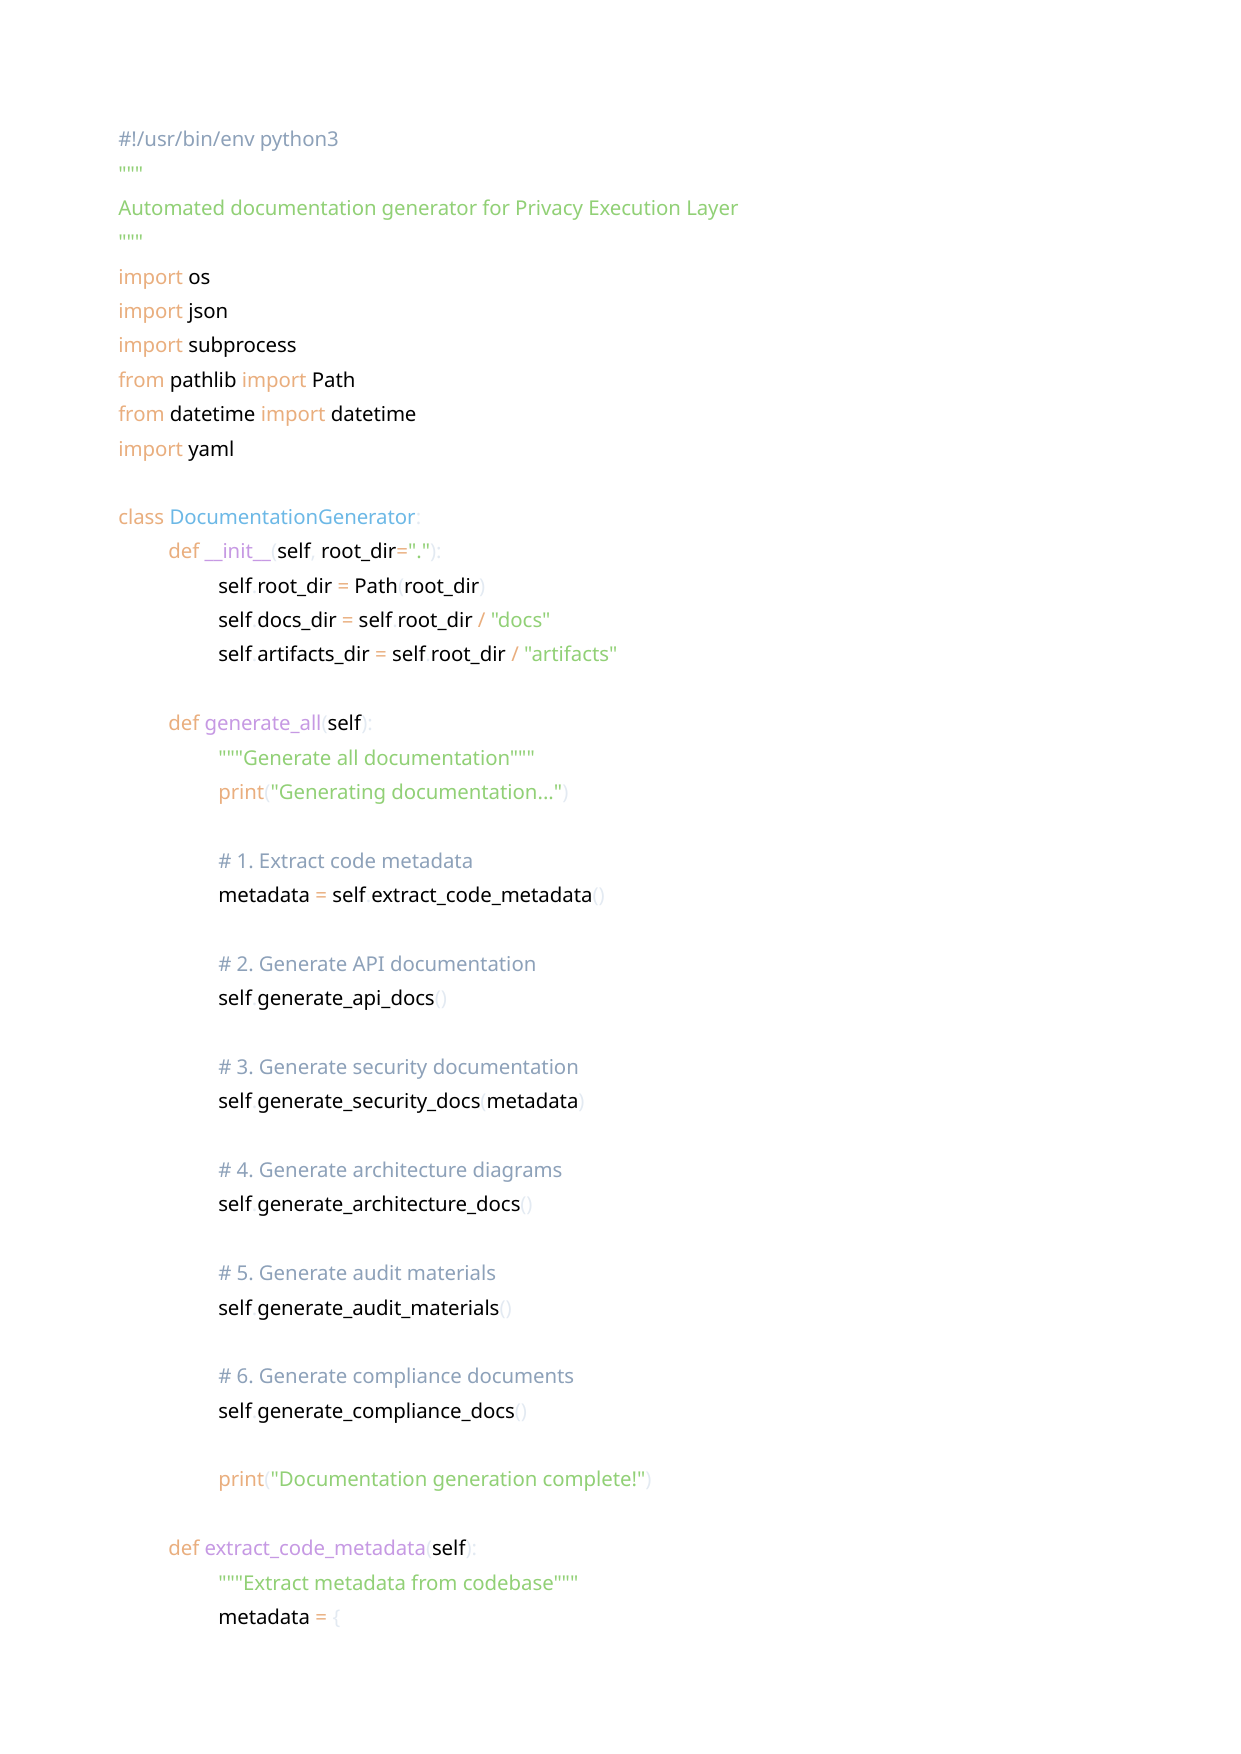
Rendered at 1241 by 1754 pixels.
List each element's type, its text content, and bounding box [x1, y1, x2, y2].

text # 5. Generate audit materials [118, 1252, 1122, 1287]
text self.root_dir = Path(root_dir) [118, 565, 1122, 599]
text from pathlib import Path [118, 359, 1122, 393]
text """Generate all documentation""" [118, 737, 1122, 771]
text print("Documentation generation complete!") [118, 1459, 1122, 1493]
text Automated documentation generator for Privacy Execution Layer [118, 187, 1122, 221]
text #!/usr/bin/env python3 [118, 118, 1122, 152]
text # 3. Generate security documentation [118, 1046, 1122, 1081]
text import os [118, 256, 1122, 290]
text # 6. Generate compliance documents [118, 1356, 1122, 1390]
text """ [118, 152, 1122, 187]
text """Extract metadata from codebase""" [118, 1562, 1122, 1596]
text # 4. Generate architecture diagrams [118, 1149, 1122, 1184]
text # 2. Generate API documentation [118, 943, 1122, 977]
text self.generate_security_docs(metadata) [118, 1081, 1122, 1115]
text metadata = { [118, 1596, 1122, 1631]
text class DocumentationGenerator: [118, 496, 1122, 531]
text def __init__(self, root_dir="."): [118, 531, 1122, 565]
text def extract_code_metadata(self): [118, 1527, 1122, 1562]
text """ [118, 221, 1122, 256]
text def generate_all(self): [118, 702, 1122, 737]
text self.generate_compliance_docs() [118, 1390, 1122, 1424]
text self.generate_api_docs() [118, 977, 1122, 1012]
text self.docs_dir = self.root_dir / "docs" [118, 599, 1122, 634]
text from datetime import datetime [118, 393, 1122, 427]
text print("Generating documentation...") [118, 771, 1122, 806]
text metadata = self.extract_code_metadata() [118, 874, 1122, 909]
text # 1. Extract code metadata [118, 840, 1122, 874]
text import subprocess [118, 324, 1122, 359]
text import json [118, 290, 1122, 324]
text self.generate_audit_materials() [118, 1287, 1122, 1321]
text self.generate_architecture_docs() [118, 1184, 1122, 1218]
text import yaml [118, 427, 1122, 462]
text self.artifacts_dir = self.root_dir / "artifacts" [118, 634, 1122, 668]
